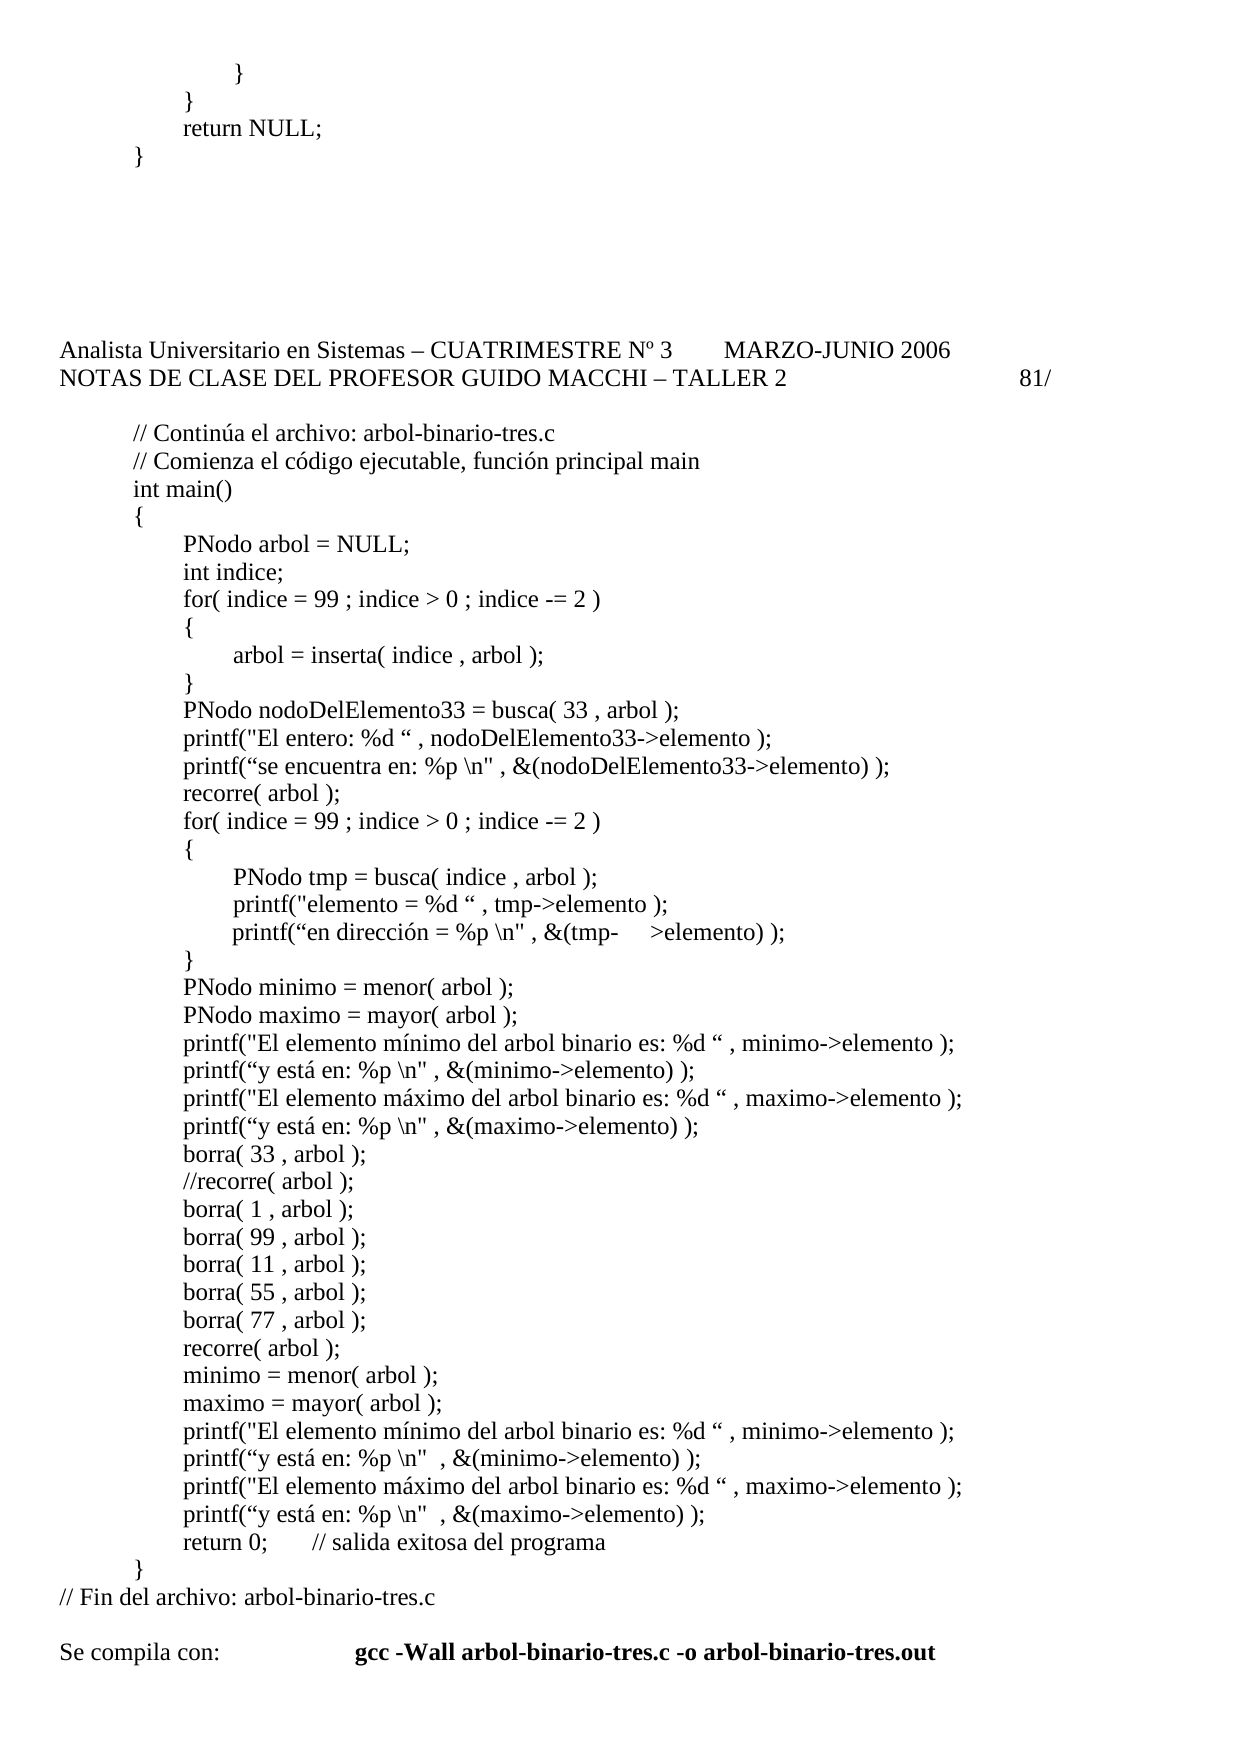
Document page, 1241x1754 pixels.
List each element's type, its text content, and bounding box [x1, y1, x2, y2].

text borra( 11 , arbol ); [59, 1251, 1093, 1278]
text PNodo tmp = busca( indice , arbol ); [59, 863, 1093, 890]
text Analista Universitario en Sistemas – CUATRIMESTRE Nº 3 MARZO-JUNIO 2006 [59, 336, 1093, 364]
text { [59, 613, 1093, 641]
text printf("El elemento máximo del arbol binario es: %d “ , maximo->elemento ); [59, 1472, 1093, 1500]
text PNodo maximo = mayor( arbol ); [59, 1001, 1093, 1029]
text borra( 1 , arbol ); [59, 1195, 1093, 1223]
text borra( 33 , arbol ); [59, 1140, 1093, 1167]
text Se compila con: gcc -Wall arbol-binario-tres.c -o arbol-binario-tres.out [59, 1638, 1093, 1666]
text printf(“y está en: %p \n" , &(maximo->elemento) ); [59, 1112, 1093, 1140]
text { [59, 502, 1093, 530]
text recorre( arbol ); [59, 779, 1093, 807]
text maximo = mayor( arbol ); [59, 1389, 1093, 1417]
text PNodo nodoDelElemento33 = busca( 33 , arbol ); [59, 696, 1093, 724]
text printf("El elemento máximo del arbol binario es: %d “ , maximo->elemento ); [59, 1084, 1093, 1112]
text } [59, 59, 1093, 87]
text printf(“y está en: %p \n" , &(maximo->elemento) ); [59, 1500, 1093, 1528]
text borra( 99 , arbol ); [59, 1223, 1093, 1251]
text printf("El elemento mínimo del arbol binario es: %d “ , minimo->elemento ); [59, 1029, 1093, 1057]
text // Comienza el código ejecutable, función principal main [59, 447, 1093, 475]
text printf(“se encuentra en: %p \n" , &(nodoDelElemento33->elemento) ); [59, 752, 1093, 779]
text NOTAS DE CLASE DEL PROFESOR GUIDO MACCHI – TALLER 2 81/ [59, 364, 1093, 392]
text printf(“y está en: %p \n" , &(minimo->elemento) ); [59, 1444, 1093, 1472]
text int main() [59, 475, 1093, 502]
text arbol = inserta( indice , arbol ); [59, 641, 1093, 669]
text printf(“en dirección = %p \n" , &(tmp- >elemento) ); [59, 918, 1093, 946]
text printf("elemento = %d “ , tmp->elemento ); [59, 890, 1093, 918]
text return 0; // salida exitosa del programa [59, 1528, 1093, 1555]
text printf("El entero: %d “ , nodoDelElemento33->elemento ); [59, 724, 1093, 752]
text recorre( arbol ); [59, 1334, 1093, 1361]
text for( indice = 99 ; indice > 0 ; indice -= 2 ) [59, 807, 1093, 835]
text } [59, 669, 1093, 696]
text borra( 77 , arbol ); [59, 1306, 1093, 1334]
text } [59, 142, 1093, 170]
text PNodo minimo = menor( arbol ); [59, 973, 1093, 1001]
text printf(“y está en: %p \n" , &(minimo->elemento) ); [59, 1057, 1093, 1084]
text } [59, 1555, 1093, 1583]
text // Fin del archivo: arbol-binario-tres.c [59, 1583, 1093, 1611]
text for( indice = 99 ; indice > 0 ; indice -= 2 ) [59, 586, 1093, 613]
text PNodo arbol = NULL; [59, 530, 1093, 558]
text } [59, 87, 1093, 114]
text printf("El elemento mínimo del arbol binario es: %d “ , minimo->elemento ); [59, 1417, 1093, 1444]
text minimo = menor( arbol ); [59, 1361, 1093, 1389]
text int indice; [59, 558, 1093, 586]
text { [59, 835, 1093, 863]
text borra( 55 , arbol ); [59, 1278, 1093, 1306]
text } [59, 946, 1093, 973]
text return NULL; [59, 114, 1093, 142]
text //recorre( arbol ); [59, 1167, 1093, 1195]
text // Continúa el archivo: arbol-binario-tres.c [59, 419, 1093, 447]
